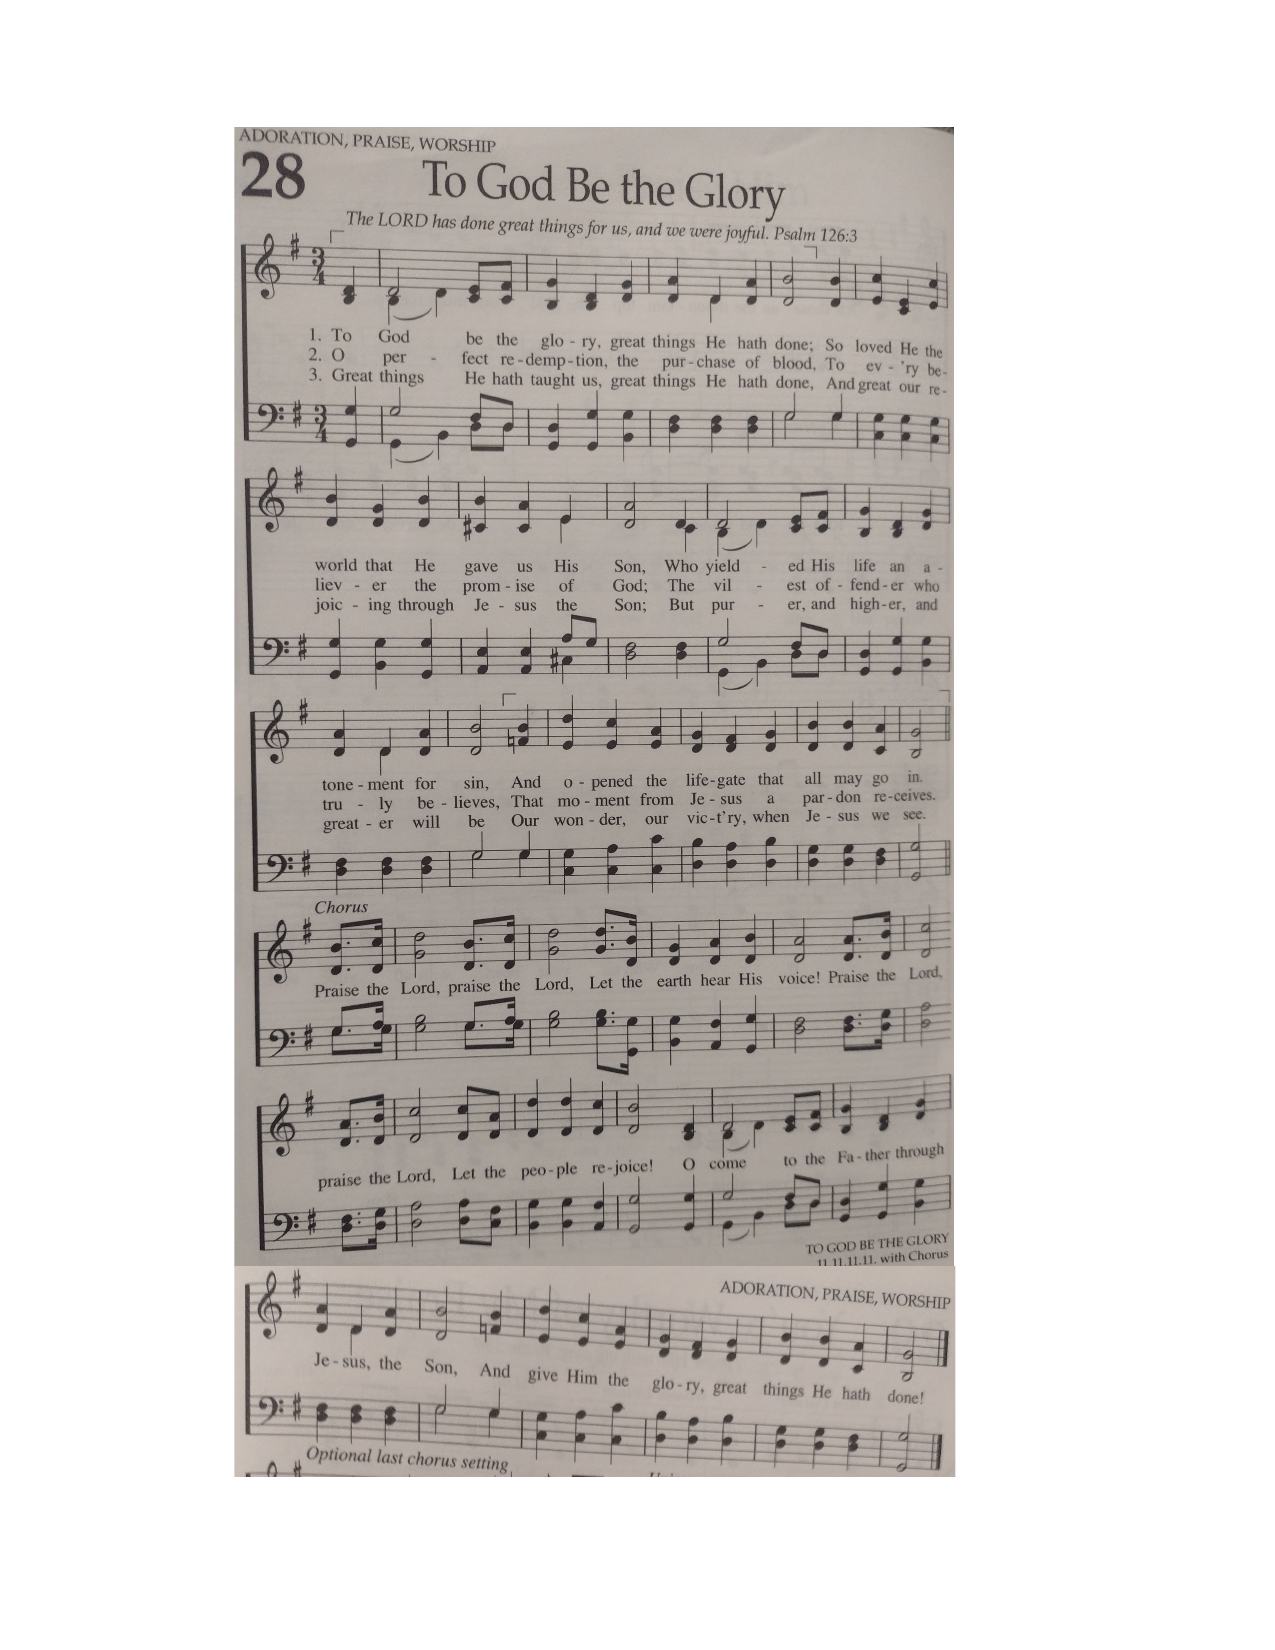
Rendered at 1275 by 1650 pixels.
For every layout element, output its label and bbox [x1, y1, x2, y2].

picture [234, 127, 956, 1294]
